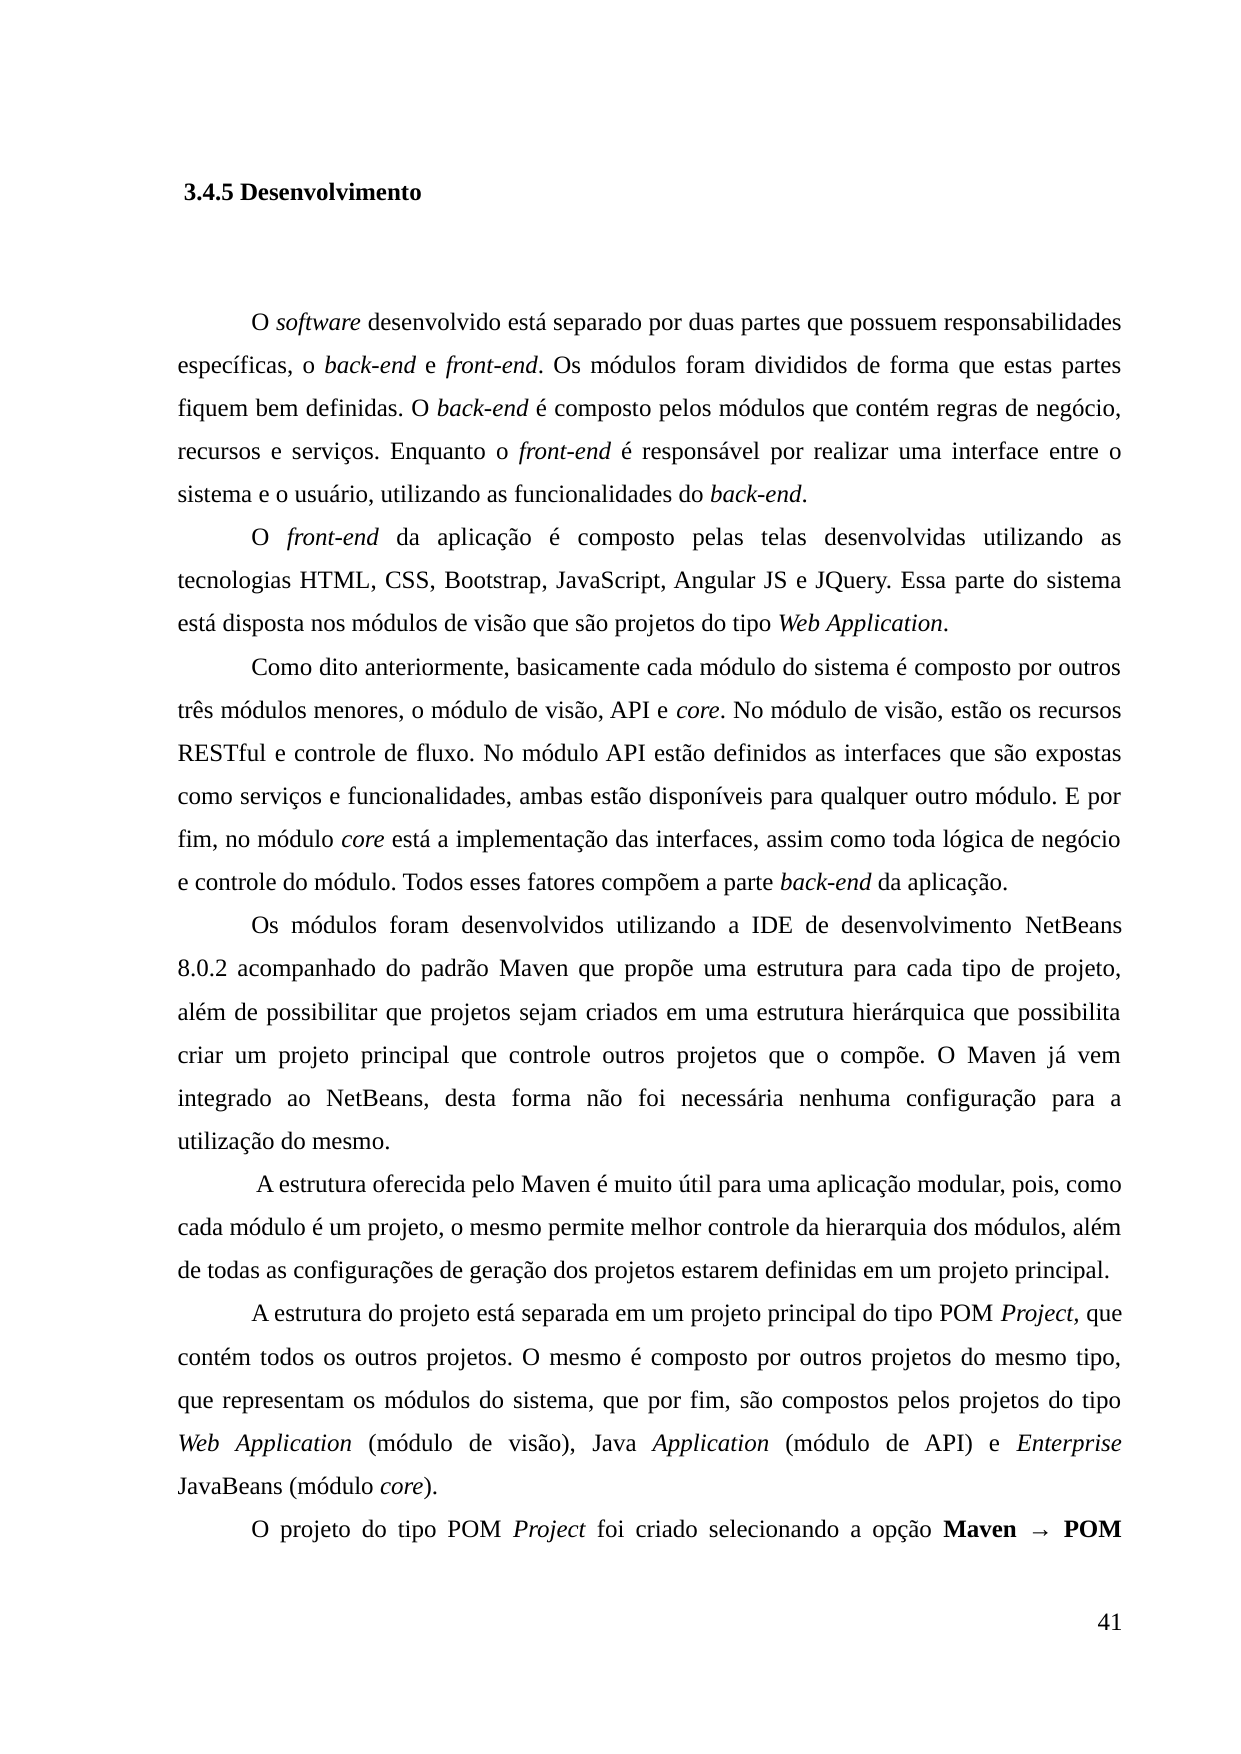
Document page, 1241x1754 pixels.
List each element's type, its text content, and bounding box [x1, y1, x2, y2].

text O software desenvolvido está separado por duas partes que possuem responsabilidades específicas, o back-end e front-end. Os módulos foram divididos de forma que estas partes fiquem bem definidas. O back-end é composto pelos módulos que contém regras de negócio, recursos e serviços. Enquanto o front-end é responsável por realizar uma interface entre o sistema e o usuário, utilizando as funcionalidades do back-end. [177, 307, 1122, 508]
text A estrutura oferecida pelo Maven é muito útil para uma aplicação modular, pois, como cada módulo é um projeto, o mesmo permite melhor controle da hierarquia dos módulos, além de todas as configurações de geração dos projetos estarem definidas em um projeto principal. [177, 1169, 1122, 1284]
text Como dito anteriormente, basicamente cada módulo do sistema é composto por outros três módulos menores, o módulo de visão, API e core. No módulo de visão, estão os recursos RESTful e controle de fluxo. No módulo API estão definidos as interfaces que são expostas como serviços e funcionalidades, ambas estão disponíveis para qualquer outro módulo. E por fim, no módulo core está a implementação das interfaces, assim como toda lógica de negócio e controle do módulo. Todos esses fatores compõem a parte back-end da aplicação. [177, 652, 1122, 896]
text A estrutura do projeto está separada em um projeto principal do tipo POM Project, que contém todos os outros projetos. O mesmo é composto por outros projetos do mesmo tipo, que representam os módulos do sistema, que por fim, são compostos pelos projetos do tipo Web Application (módulo de visão), Java Application (módulo de API) e Enterprise JavaBeans (módulo core). [177, 1298, 1122, 1500]
text Os módulos foram desenvolvidos utilizando a IDE de desenvolvimento NetBeans 8.0.2 acompanhado do padrão Maven que propõe uma estrutura para cada tipo de projeto, além de possibilitar que projetos sejam criados em uma estrutura hierárquica que possibilita criar um projeto principal que controle outros projetos que o compõe. O Maven já vem integrado ao NetBeans, desta forma não foi necessária nenhuma configuração para a utilização do mesmo. [177, 910, 1122, 1155]
text O projeto do tipo POM Project foi criado selecionando a opção Maven → POM [177, 1514, 1122, 1543]
subtitle Desenvolvimento [177, 177, 1122, 206]
text O front-end da aplicação é composto pelas telas desenvolvidas utilizando as tecnologias HTML, CSS, Bootstrap, JavaScript, Angular JS e JQuery. Essa parte do sistema está disposta nos módulos de visão que são projetos do tipo Web Application. [177, 522, 1122, 637]
